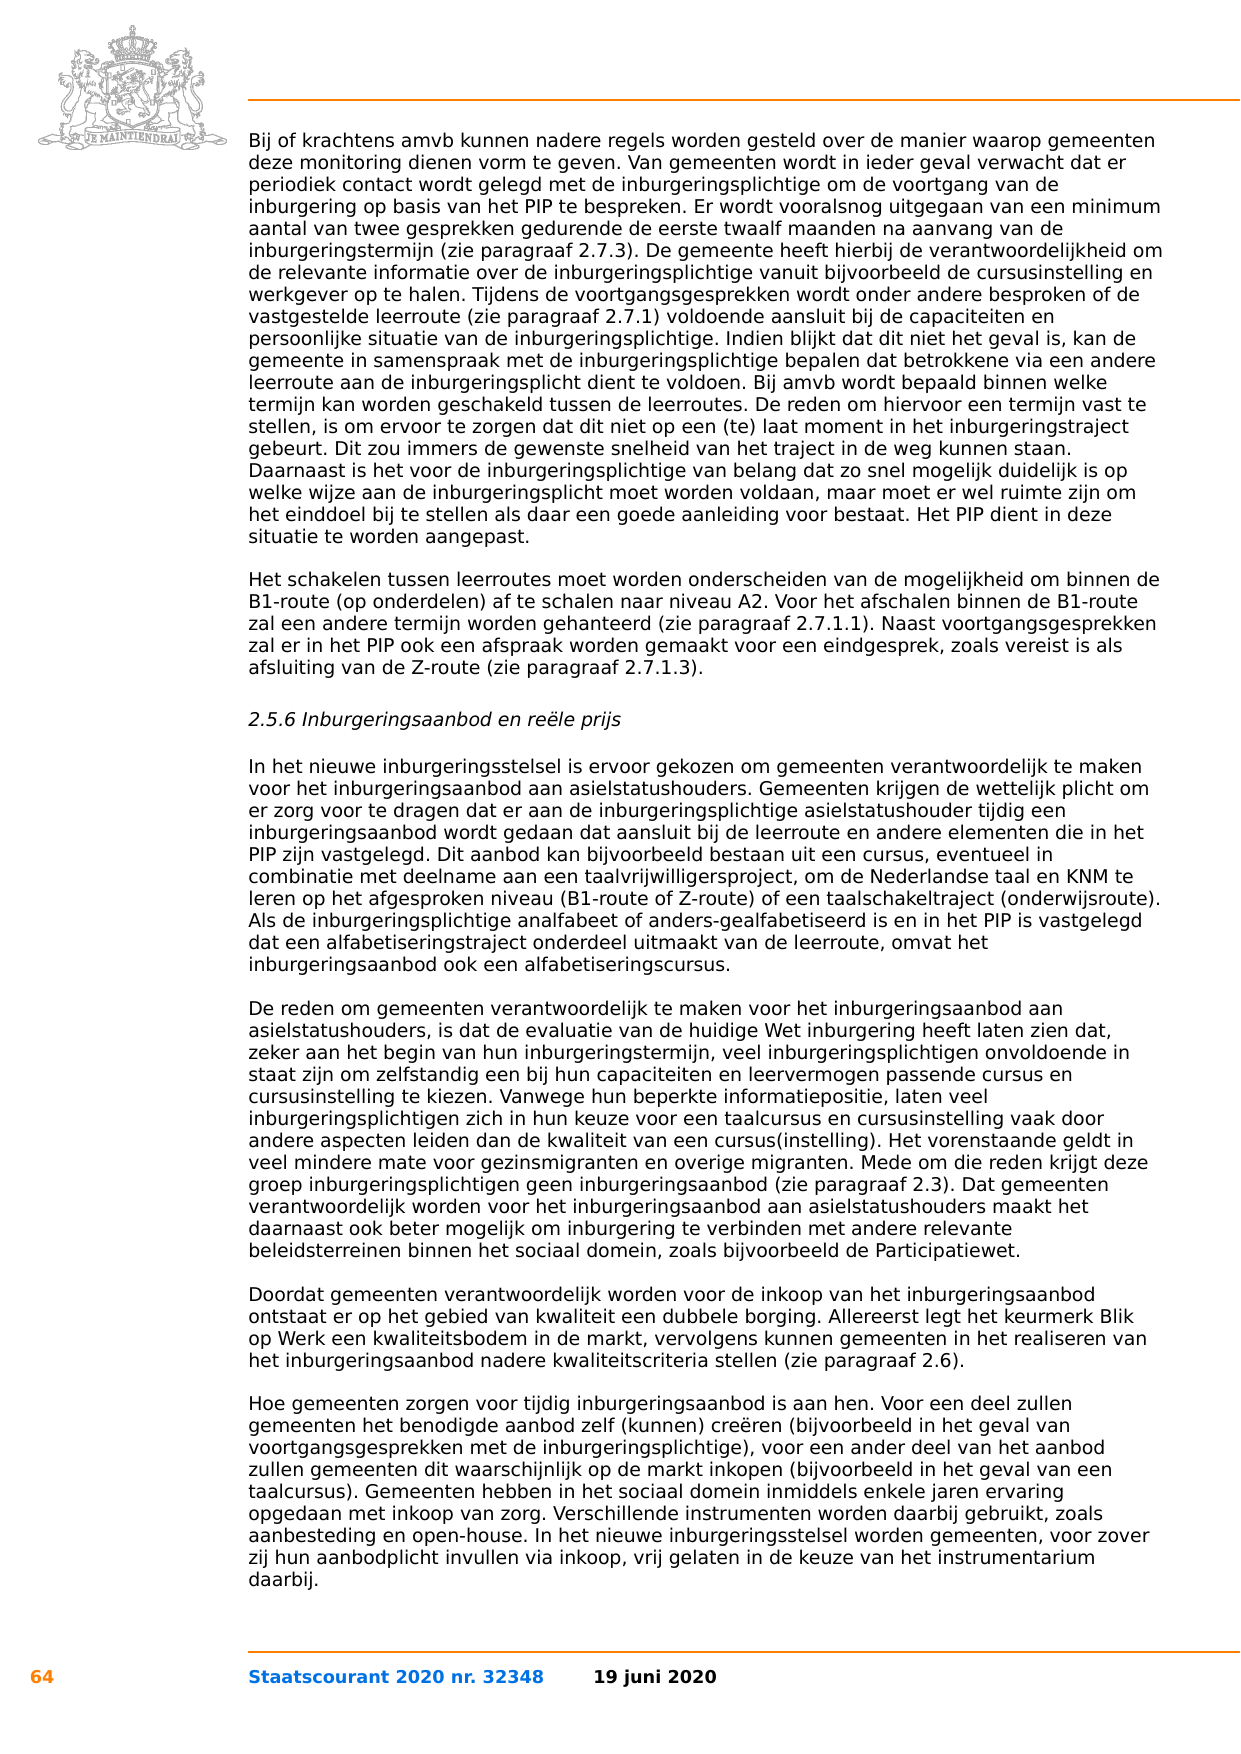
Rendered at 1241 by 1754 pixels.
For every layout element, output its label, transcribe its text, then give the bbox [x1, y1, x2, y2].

text Het schakelen tussen leerroutes moet worden onderscheiden van de mogelijkheid om binnen de B1-route (op onderdelen) af te schalen naar niveau A2. Voor het afschalen binnen de B1-route zal een andere termijn worden gehanteerd (zie paragraaf 2.7.1.1). Naast voortgangsgesprekken zal er in het PIP ook een afspraak worden gemaakt voor een eindgesprek, zoals vereist is als afsluiting van de Z-route (zie paragraaf 2.7.1.3). [248, 569, 1163, 679]
text In het nieuwe inburgeringsstelsel is ervoor gekozen om gemeenten verantwoordelijk te maken voor het inburgeringsaanbod aan asielstatushouders. Gemeenten krijgen de wettelijk plicht om er zorg voor te dragen dat er aan de inburgeringsplichtige asielstatushouder tijdig een inburgeringsaanbod wordt gedaan dat aansluit bij de leerroute en andere elementen die in het PIP zijn vastgelegd. Dit aanbod kan bijvoorbeeld bestaan uit een cursus, eventueel in combinatie met deelname aan een taalvrijwilligersproject, om de Nederlandse taal en KNM te leren op het afgesproken niveau (B1-route of Z-route) of een taalschakeltraject (onderwijsroute). Als de inburgeringsplichtige analfabeet of anders-gealfabetiseerd is en in het PIP is vastgelegd dat een alfabetiseringstraject onderdeel uitmaakt van de leerroute, omvat het inburgeringsaanbod ook een alfabetiseringscursus. [248, 756, 1163, 976]
text Hoe gemeenten zorgen voor tijdig inburgeringsaanbod is aan hen. Voor een deel zullen gemeenten het benodigde aanbod zelf (kunnen) creëren (bijvoorbeeld in het geval van voortgangsgesprekken met de inburgeringsplichtige), voor een ander deel van het aanbod zullen gemeenten dit waarschijnlijk op de markt inkopen (bijvoorbeeld in het geval van een taalcursus). Gemeenten hebben in het sociaal domein inmiddels enkele jaren ervaring opgedaan met inkoop van zorg. Verschillende instrumenten worden daarbij gebruikt, zoals aanbesteding en open-house. In het nieuwe inburgeringsstelsel worden gemeenten, voor zover zij hun aanbodplicht invullen via inkoop, vrij gelaten in de keuze van het instrumentarium daarbij. [248, 1393, 1163, 1591]
text Bij of krachtens amvb kunnen nadere regels worden gesteld over de manier waarop gemeenten deze monitoring dienen vorm te geven. Van gemeenten wordt in ieder geval verwacht dat er periodiek contact wordt gelegd met de inburgeringsplichtige om de voortgang van de inburgering op basis van het PIP te bespreken. Er wordt vooralsnog uitgegaan van een minimum aantal van twee gesprekken gedurende de eerste twaalf maanden na aanvang van de inburgeringstermijn (zie paragraaf 2.7.3). De gemeente heeft hierbij de verantwoordelijkheid om de relevante informatie over de inburgeringsplichtige vanuit bijvoorbeeld de cursusinstelling en werkgever op te halen. Tijdens de voortgangsgesprekken wordt onder andere besproken of de vastgestelde leerroute (zie paragraaf 2.7.1) voldoende aansluit bij de capaciteiten en persoonlijke situatie van de inburgeringsplichtige. Indien blijkt dat dit niet het geval is, kan de gemeente in samenspraak met de inburgeringsplichtige bepalen dat betrokkene via een andere leerroute aan de inburgeringsplicht dient te voldoen. Bij amvb wordt bepaald binnen welke termijn kan worden geschakeld tussen de leerroutes. De reden om hiervoor een termijn vast te stellen, is om ervoor te zorgen dat dit niet op een (te) laat moment in het inburgeringstraject gebeurt. Dit zou immers de gewenste snelheid van het traject in de weg kunnen staan. Daarnaast is het voor de inburgeringsplichtige van belang dat zo snel mogelijk duidelijk is op welke wijze aan de inburgeringsplicht moet worden voldaan, maar moet er wel ruimte zijn om het einddoel bij te stellen als daar een goede aanleiding voor bestaat. Het PIP dient in deze situatie te worden aangepast. [248, 130, 1163, 547]
picture [38, 25, 227, 150]
subtitle 2.5.6 Inburgeringsaanbod en reële prijs [248, 709, 1163, 731]
text De reden om gemeenten verantwoordelijk te maken voor het inburgeringsaanbod aan asielstatushouders, is dat de evaluatie van de huidige Wet inburgering heeft laten zien dat, zeker aan het begin van hun inburgeringstermijn, veel inburgeringsplichtigen onvoldoende in staat zijn om zelfstandig een bij hun capaciteiten en leervermogen passende cursus en cursusinstelling te kiezen. Vanwege hun beperkte informatiepositie, laten veel inburgeringsplichtigen zich in hun keuze voor een taalcursus en cursusinstelling vaak door andere aspecten leiden dan de kwaliteit van een cursus(instelling). Het vorenstaande geldt in veel mindere mate voor gezinsmigranten en overige migranten. Mede om die reden krijgt deze groep inburgeringsplichtigen geen inburgeringsaanbod (zie paragraaf 2.3). Dat gemeenten verantwoordelijk worden voor het inburgeringsaanbod aan asielstatushouders maakt het daarnaast ook beter mogelijk om inburgering te verbinden met andere relevante beleidsterreinen binnen het sociaal domein, zoals bijvoorbeeld de Participatiewet. [248, 998, 1163, 1262]
text Doordat gemeenten verantwoordelijk worden voor de inkoop van het inburgeringsaanbod ontstaat er op het gebied van kwaliteit een dubbele borging. Allereerst legt het keurmerk Blik op Werk een kwaliteitsbodem in de markt, vervolgens kunnen gemeenten in het realiseren van het inburgeringsaanbod nadere kwaliteitscriteria stellen (zie paragraaf 2.6). [248, 1283, 1163, 1371]
